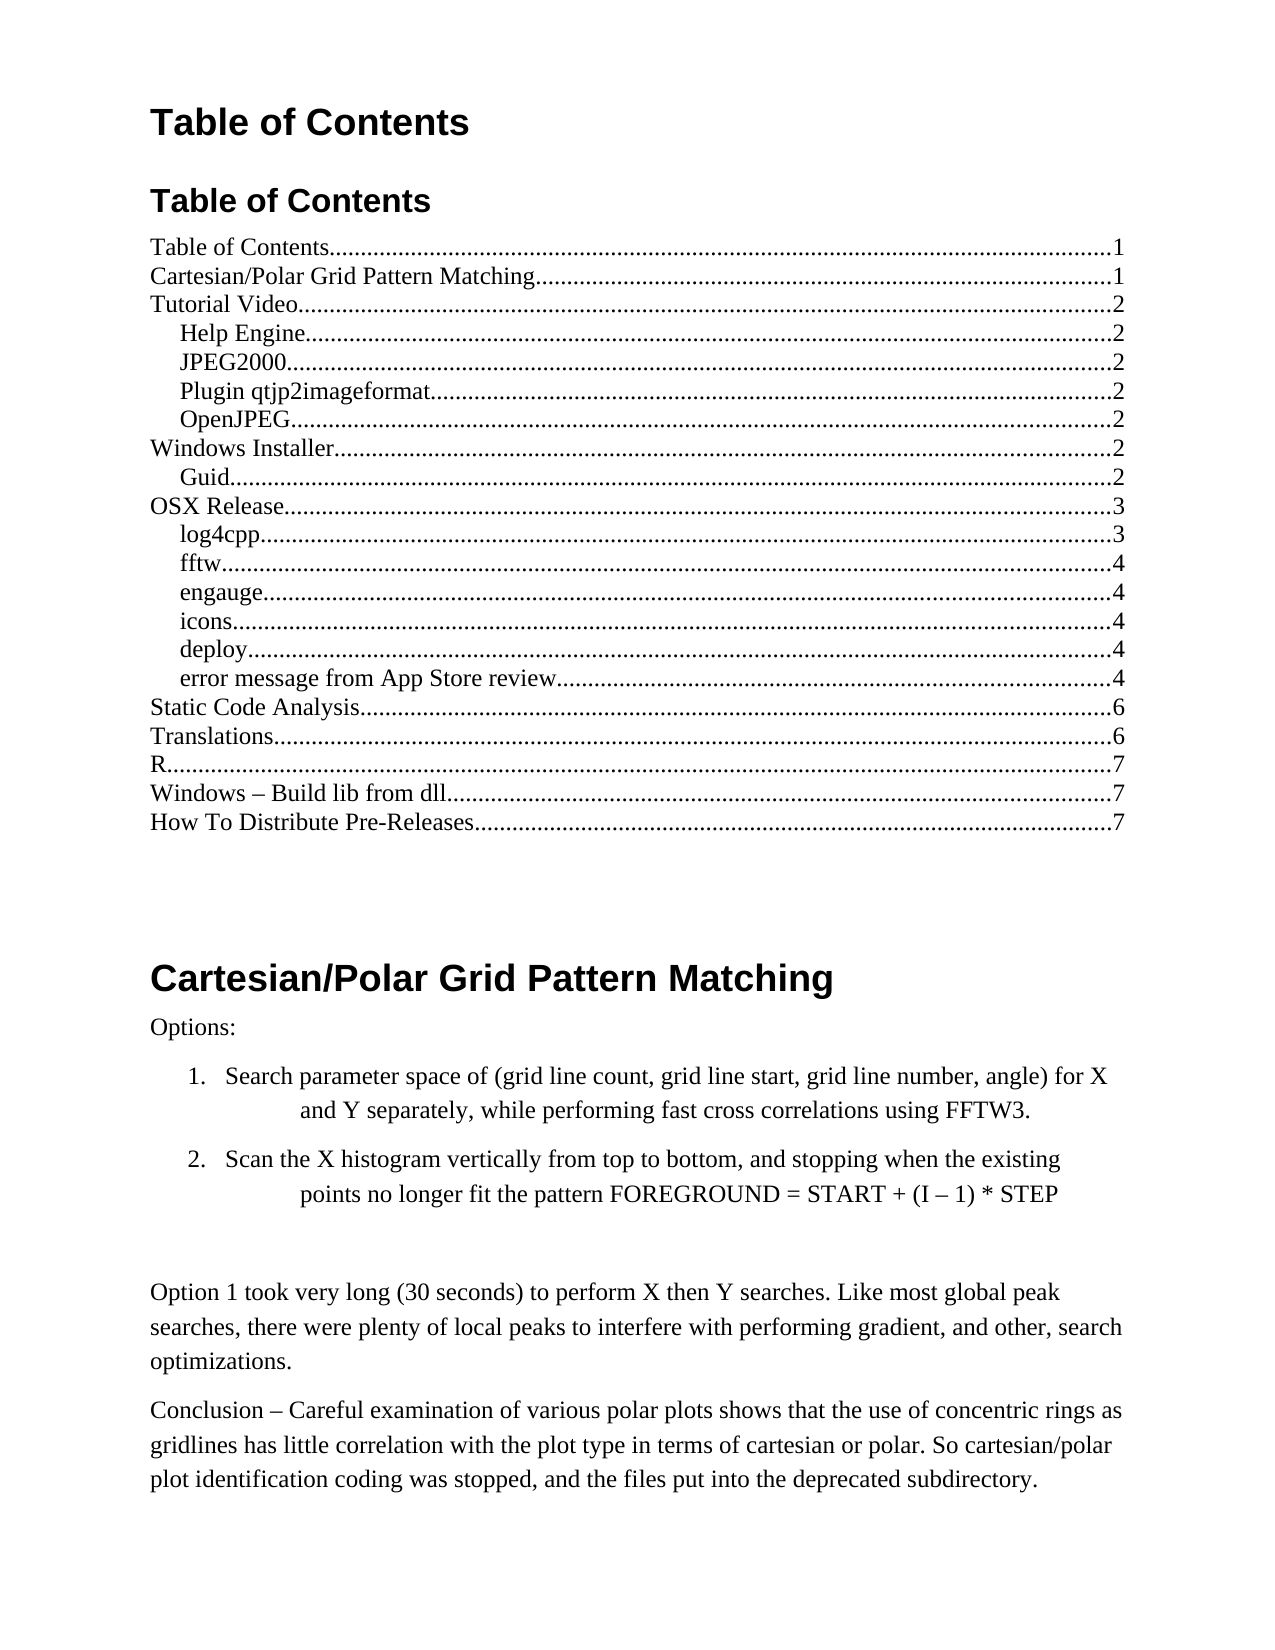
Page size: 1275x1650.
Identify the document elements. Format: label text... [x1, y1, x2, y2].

text Translations 6 [150, 721, 1125, 749]
text Static Code Analysis 6 [150, 692, 1125, 721]
text Windows Installer 2 [150, 433, 1125, 462]
text JPEG2000 2 [179, 347, 1125, 376]
text icons 4 [179, 606, 1125, 634]
text fftw 4 [179, 548, 1125, 577]
text Help Engine 2 [179, 318, 1125, 347]
text log4cpp 3 [179, 519, 1125, 548]
text OpenJPEG 2 [179, 404, 1125, 433]
text Option 1 took very long (30 seconds) to perform X then Y searches. Like most global peak searches, there were plenty of local peaks to interfere with performing gradient, and other, search optimizations. [150, 1277, 1125, 1375]
text Conclusion – Careful examination of various polar plots shows that the use of concentric rings as gridlines has little correlation with the plot type in terms of cartesian or polar. So cartesian/polar plot identification coding was stopped, and the files put into the deprecated subdirectory. [150, 1395, 1125, 1493]
list Search parameter space of (grid line count, grid line start, grid line number, angle) for X and Y separately, while performing fast cross correlations using FFTW3. [187, 1061, 1125, 1124]
subtitle Cartesian/Polar Grid Pattern Matching [150, 956, 1125, 999]
text Options: [150, 1012, 1125, 1041]
subtitle Table of Contents [150, 100, 1125, 144]
text Cartesian/Polar Grid Pattern Matching 1 [150, 261, 1125, 289]
text Windows – Build lib from dll 7 [150, 778, 1125, 807]
text R 7 [150, 749, 1125, 778]
text error message from App Store review 4 [179, 663, 1125, 692]
text Table of Contents 1 [150, 232, 1125, 261]
text deploy 4 [179, 634, 1125, 663]
text Guid 2 [179, 462, 1125, 491]
text OSX Release 3 [150, 491, 1125, 519]
text engauge 4 [179, 577, 1125, 606]
subtitle Table of Contents [150, 181, 1125, 219]
text Plugin qtjp2imageformat 2 [179, 376, 1125, 404]
text Tutorial Video 2 [150, 289, 1125, 318]
list Scan the X histogram vertically from top to bottom, and stopping when the existing points no longer fit the pattern FOREGROUND = START + (I – 1) * STEP [187, 1144, 1125, 1208]
text How To Distribute Pre-Releases 7 [150, 807, 1125, 836]
